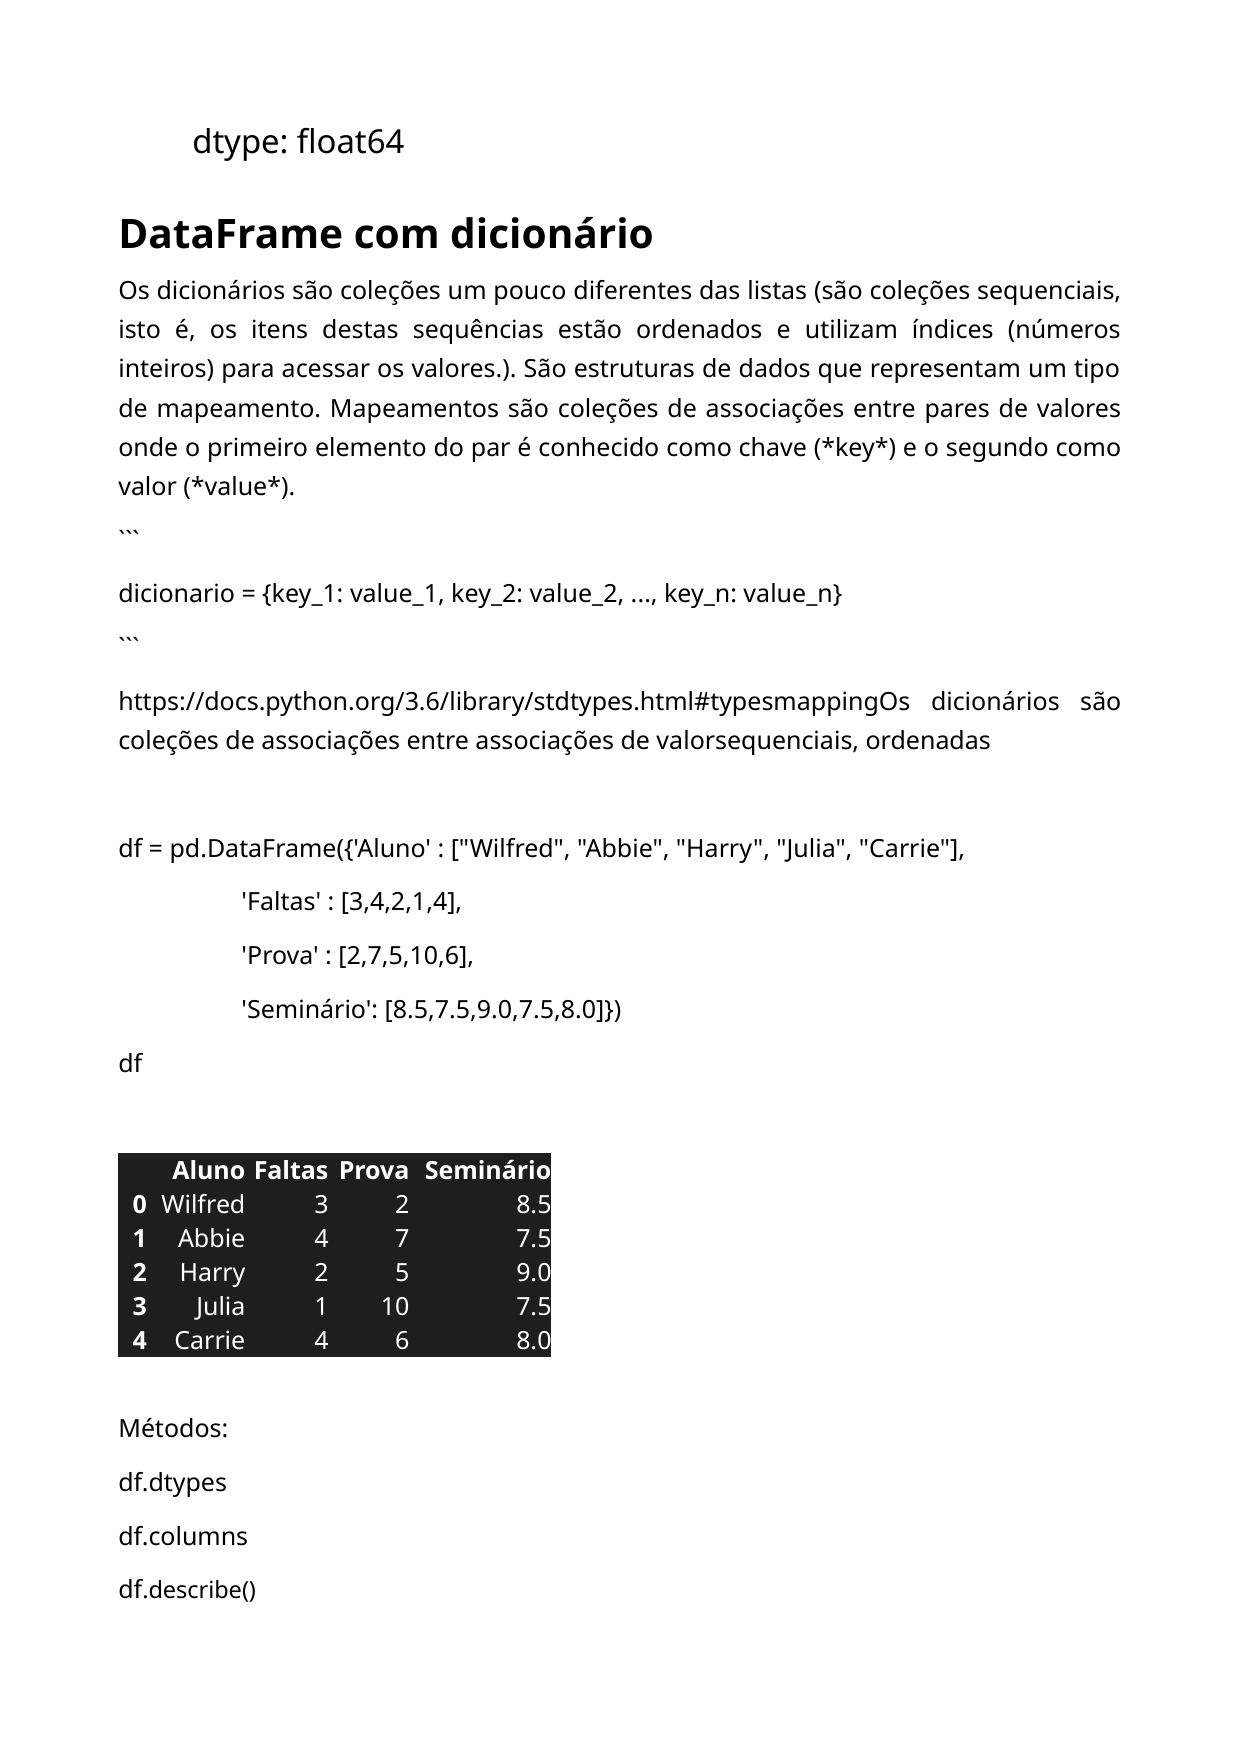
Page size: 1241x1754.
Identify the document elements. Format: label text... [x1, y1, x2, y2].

text df [118, 1045, 1122, 1079]
table_header [118, 1153, 146, 1187]
table_cell Carrie [146, 1323, 245, 1357]
text df.columns [118, 1518, 1122, 1552]
text ``` [118, 522, 1122, 556]
table_header Aluno [146, 1153, 245, 1187]
table_cell 2 [245, 1255, 328, 1289]
text https://docs.python.org/3.6/library/stdtypes.html#typesmappingOs dicionários são coleções de associações entre associações de valorsequenciais, ordenadas [118, 683, 1122, 757]
table_cell 2 [328, 1187, 409, 1221]
text df.describe() [118, 1572, 1122, 1606]
table_cell 5 [328, 1255, 409, 1289]
text 'Faltas' : [3,4,2,1,4], [118, 884, 1122, 918]
table_cell 10 [328, 1289, 409, 1323]
table_cell 8.0 [409, 1323, 551, 1357]
table_cell 3 [245, 1187, 328, 1221]
table_cell 2 [118, 1255, 146, 1289]
table_cell Harry [146, 1255, 245, 1289]
table_header Prova [328, 1153, 409, 1187]
subtitle DataFrame com dicionário [118, 205, 1122, 260]
text df = pd.DataFrame({'Aluno' : ["Wilfred", "Abbie", "Harry", "Julia", "Carrie"], [118, 830, 1122, 864]
table_cell 7 [328, 1221, 409, 1255]
text Métodos: [118, 1411, 1122, 1445]
table_cell 3 [118, 1289, 146, 1323]
table_cell 1 [118, 1221, 146, 1255]
table_header Faltas [245, 1153, 328, 1187]
table_cell 0 [118, 1187, 146, 1221]
table_cell 8.5 [409, 1187, 551, 1221]
table_cell 6 [328, 1323, 409, 1357]
table_cell Julia [146, 1289, 245, 1323]
table_cell 7.5 [409, 1289, 551, 1323]
text 'Prova' : [2,7,5,10,6], [118, 938, 1122, 972]
text ``` [118, 630, 1122, 664]
table_cell 9.0 [409, 1255, 551, 1289]
text Os dicionários são coleções um pouco diferentes das listas (são coleções sequenciais, isto é, os itens destas sequências estão ordenados e utilizam índices (números inteiros) para acessar os valores.). São estruturas de dados que representam um tipo de mapeamento. Mapeamentos são coleções de associações entre pares de valores onde o primeiro elemento do par é conhecido como chave (*key*) e o segundo como valor (*value*). [118, 273, 1122, 503]
table_cell 7.5 [409, 1221, 551, 1255]
table_cell Abbie [146, 1221, 245, 1255]
table_cell Wilfred [146, 1187, 245, 1221]
table_cell 4 [245, 1221, 328, 1255]
table_cell 4 [245, 1323, 328, 1357]
table_cell 1 [245, 1289, 328, 1323]
table_header Seminário [409, 1153, 551, 1187]
text 'Seminário': [8.5,7.5,9.0,7.5,8.0]}) [118, 991, 1122, 1026]
text dtype: float64 [192, 118, 1122, 163]
text dicionario = {key_1: value_1, key_2: value_2, ..., key_n: value_n} [118, 576, 1122, 610]
table_cell 4 [118, 1323, 146, 1357]
text df.dtypes [118, 1464, 1122, 1499]
